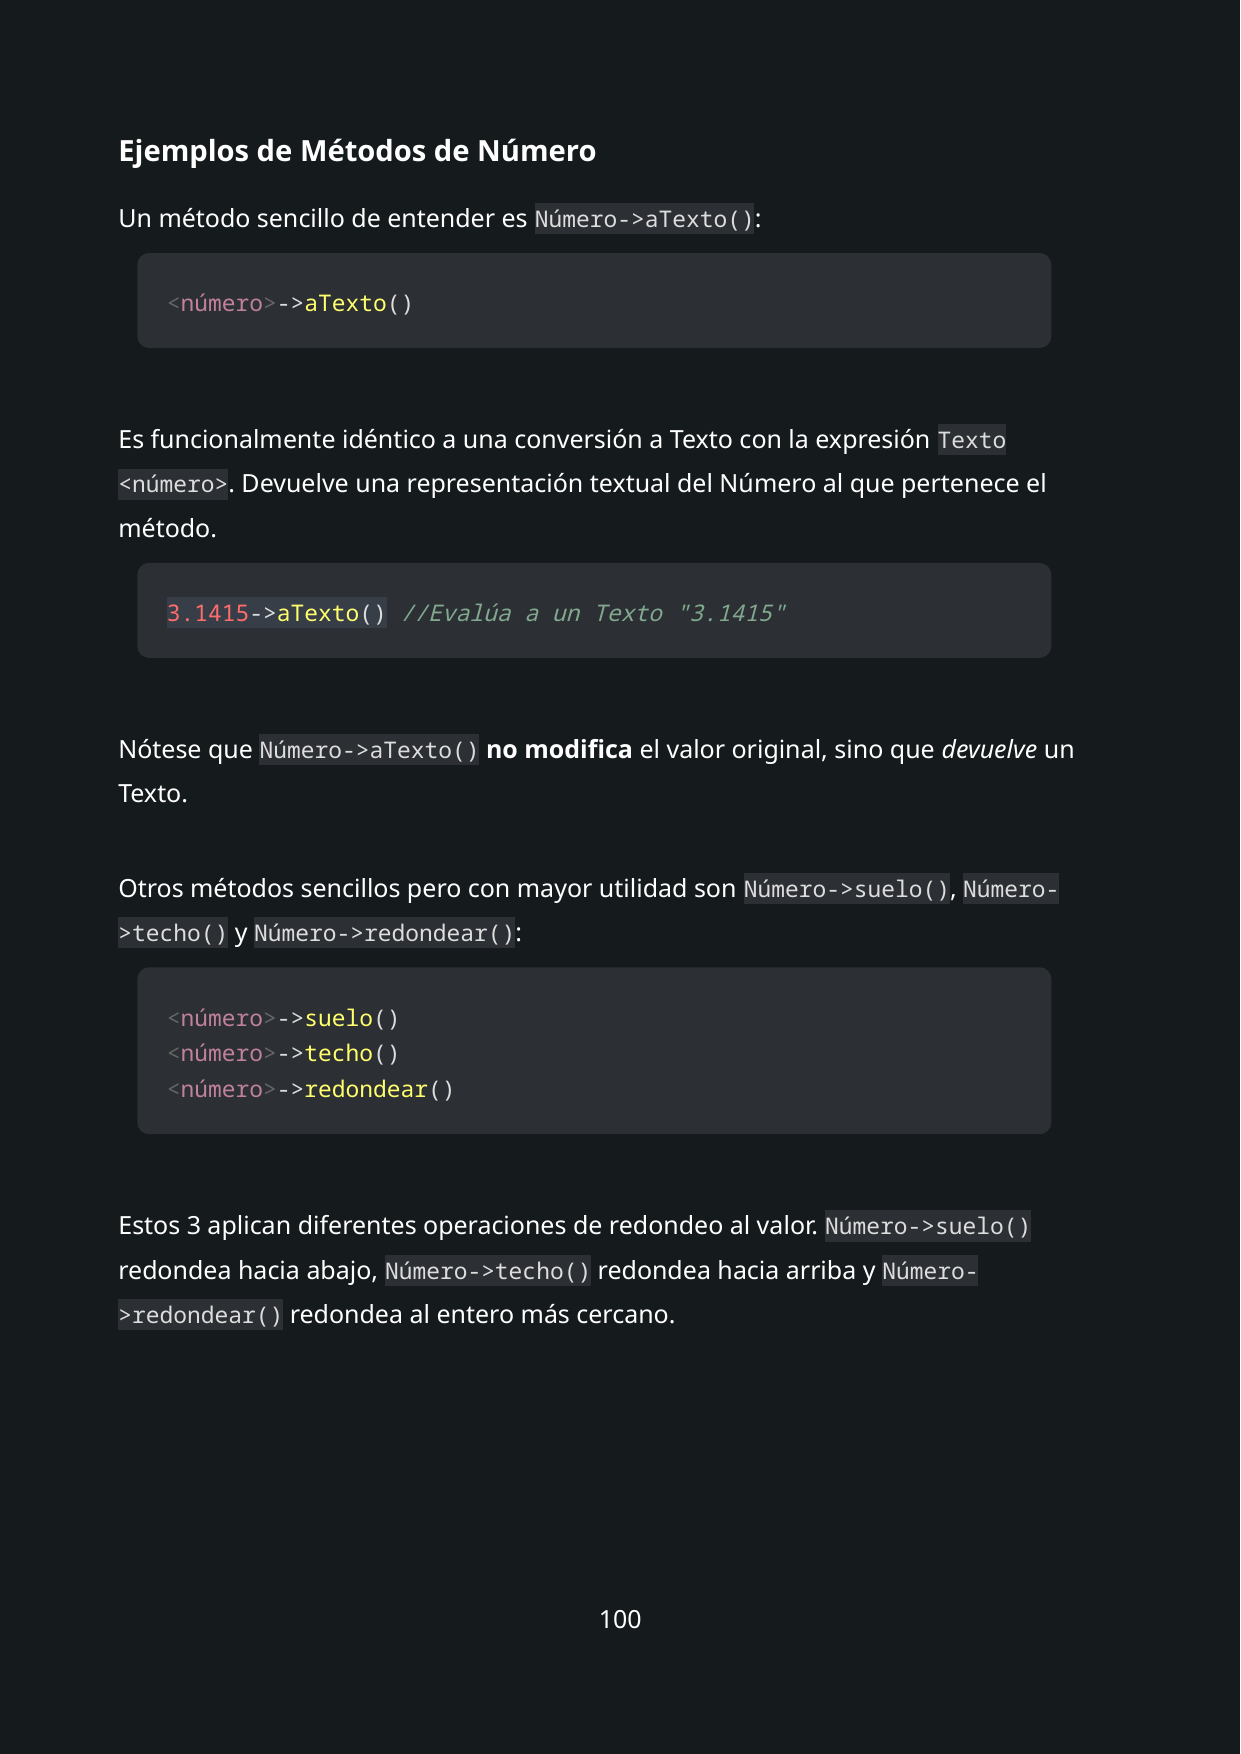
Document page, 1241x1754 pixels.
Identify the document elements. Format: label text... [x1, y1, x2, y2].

text Nótese que Número->aTexto() no modifica el valor original, sino que devuelve un Texto. [118, 732, 1122, 810]
text Es funcionalmente idéntico a una conversión a Texto con la expresión Texto <número>. Devuelve una representación textual del Número al que pertenece el método. [118, 422, 1122, 544]
text Otros métodos sencillos pero con mayor utilidad son Número->suelo(), Número->techo() y Número->redondear(): [118, 871, 1122, 949]
text Un método sencillo de entender es Número->aTexto(): [118, 201, 1122, 234]
subtitle Ejemplos de Métodos de Número [118, 131, 1122, 170]
text Estos 3 aplican diferentes operaciones de redondeo al valor. Número->suelo() redondea hacia abajo, Número->techo() redondea hacia arriba y Número->redondear() redondea al entero más cercano. [118, 1208, 1122, 1331]
